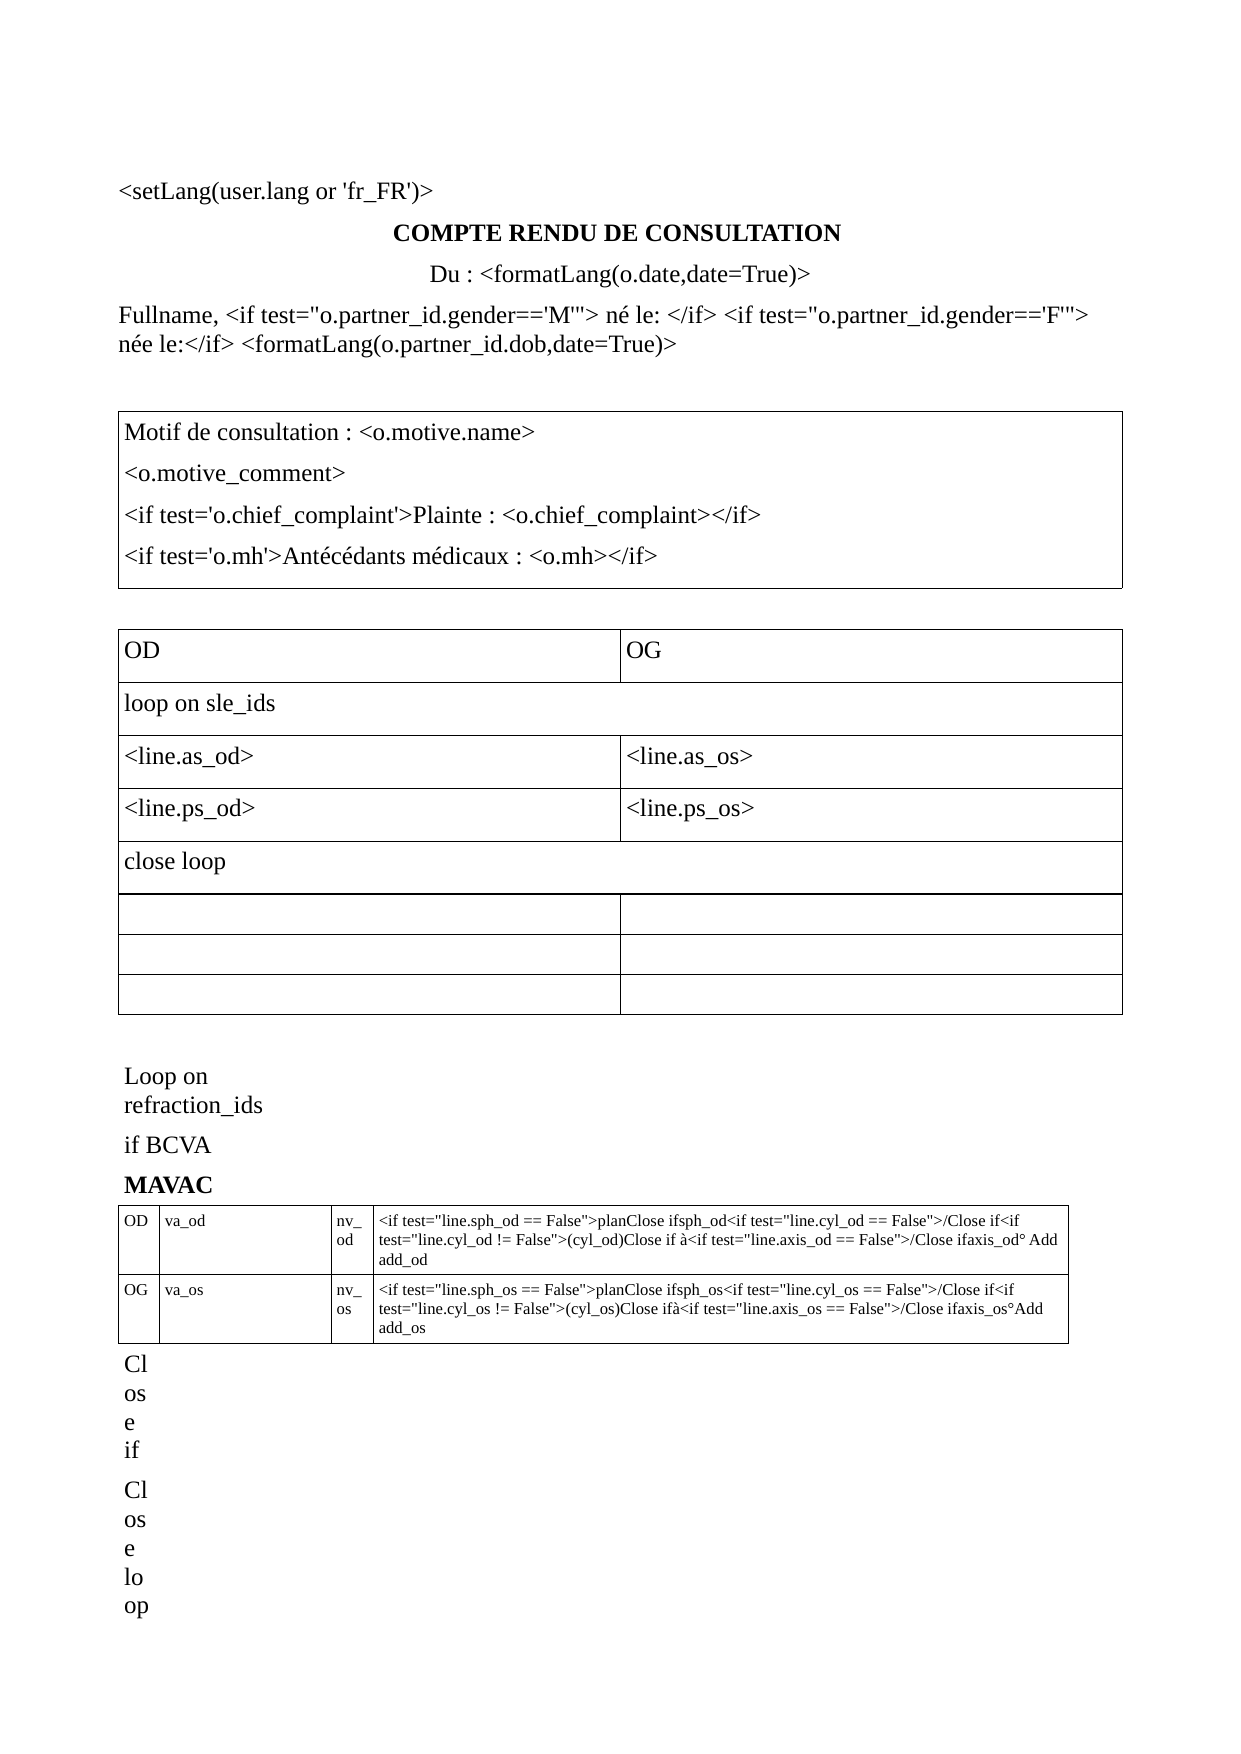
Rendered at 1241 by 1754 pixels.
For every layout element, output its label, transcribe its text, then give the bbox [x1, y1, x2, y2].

table_header Loop on refraction_ids [118, 1056, 331, 1125]
table_cell close loop [119, 842, 1122, 893]
table_cell [373, 1344, 398, 1470]
table_cell MAVAC [118, 1165, 331, 1205]
table_header [422, 1056, 474, 1125]
table_cell [398, 1165, 406, 1205]
text COMPTE RENDU DE CONSULTATION [118, 218, 1122, 246]
table_cell Close loop [118, 1470, 159, 1625]
table_cell [475, 1165, 492, 1205]
table_header OD [119, 630, 620, 682]
table_cell [373, 1165, 398, 1205]
table_cell [492, 1344, 1068, 1470]
table_header OG [621, 630, 1122, 682]
table_header [119, 895, 620, 934]
table_cell [331, 1470, 373, 1625]
text Fullname, <if test="o.partner_id.gender=='M'"> né le: </if> <if test="o.partner_id.gender=='F'"> née le:</if> <formatLang(o.partner_id.dob,date=True)> [118, 300, 1122, 358]
table_cell <line.ps_od> [119, 789, 620, 841]
table_cell [159, 1344, 331, 1470]
table_cell va_os [160, 1275, 331, 1343]
table_cell [406, 1470, 422, 1625]
table_cell OG [119, 1275, 159, 1343]
table_cell [119, 935, 620, 974]
table_cell [422, 1470, 474, 1625]
table_header [492, 1056, 1068, 1125]
table_cell [492, 1165, 1068, 1205]
table_cell [475, 1470, 492, 1625]
table_cell [398, 1125, 406, 1165]
table_cell [621, 935, 1122, 974]
table_cell [331, 1344, 373, 1470]
table_cell [422, 1344, 474, 1470]
table_cell [621, 975, 1122, 1014]
table_cell [159, 1470, 331, 1625]
table_cell [475, 1125, 492, 1165]
table_cell <if test="line.sph_od == False">planClose ifsph_od<if test="line.cyl_od == False">/Close if<if test="line.cyl_od != False">(cyl_od)Close if à<if test="line.axis_od == False">/Close ifaxis_od° Add add_od [374, 1206, 1068, 1274]
table_cell [398, 1470, 406, 1625]
table_cell loop on sle_ids [119, 683, 1122, 735]
table_cell if BCVA [118, 1125, 331, 1165]
table_header [331, 1056, 373, 1125]
table_cell va_od [160, 1206, 331, 1274]
text <setLang(user.lang or 'fr_FR')> [118, 176, 1122, 205]
table_header Motif de consultation : <o.motive.name> <o.motive_comment> <if test='o.chief_complaint'>Plainte : <o.chief_complaint></if> <if test='o.mh'>Antécédants médicaux : <o.mh></if> [119, 412, 1122, 588]
table_cell <line.as_od> [119, 736, 620, 788]
table_cell [492, 1125, 1068, 1165]
table_cell <line.ps_os> [621, 789, 1122, 841]
table_header [398, 1056, 406, 1125]
table_cell [492, 1470, 1068, 1625]
table_cell [373, 1470, 398, 1625]
table_cell [119, 975, 620, 1014]
table_cell [398, 1344, 406, 1470]
table_cell OD [119, 1206, 159, 1274]
table_cell [331, 1165, 373, 1205]
text Du : <formatLang(o.date,date=True)> [118, 259, 1122, 288]
table_cell <line.as_os> [621, 736, 1122, 788]
table_cell [406, 1165, 422, 1205]
table_cell [406, 1344, 422, 1470]
table_header [621, 895, 1122, 934]
table_header [475, 1056, 492, 1125]
table_cell Close if [118, 1344, 159, 1470]
table_cell [422, 1125, 474, 1165]
table_cell nv_od [332, 1206, 373, 1274]
table_cell <if test="line.sph_os == False">planClose ifsph_os<if test="line.cyl_os == False">/Close if<if test="line.cyl_os != False">(cyl_os)Close ifà<if test="line.axis_os == False">/Close ifaxis_os°Add add_os [374, 1275, 1068, 1343]
table_header [373, 1056, 398, 1125]
table_cell [406, 1125, 422, 1165]
table_cell [331, 1125, 373, 1165]
table_cell nv_os [332, 1275, 373, 1343]
table_cell [373, 1125, 398, 1165]
table_cell [475, 1344, 492, 1470]
table_cell [422, 1165, 474, 1205]
table_header [406, 1056, 422, 1125]
